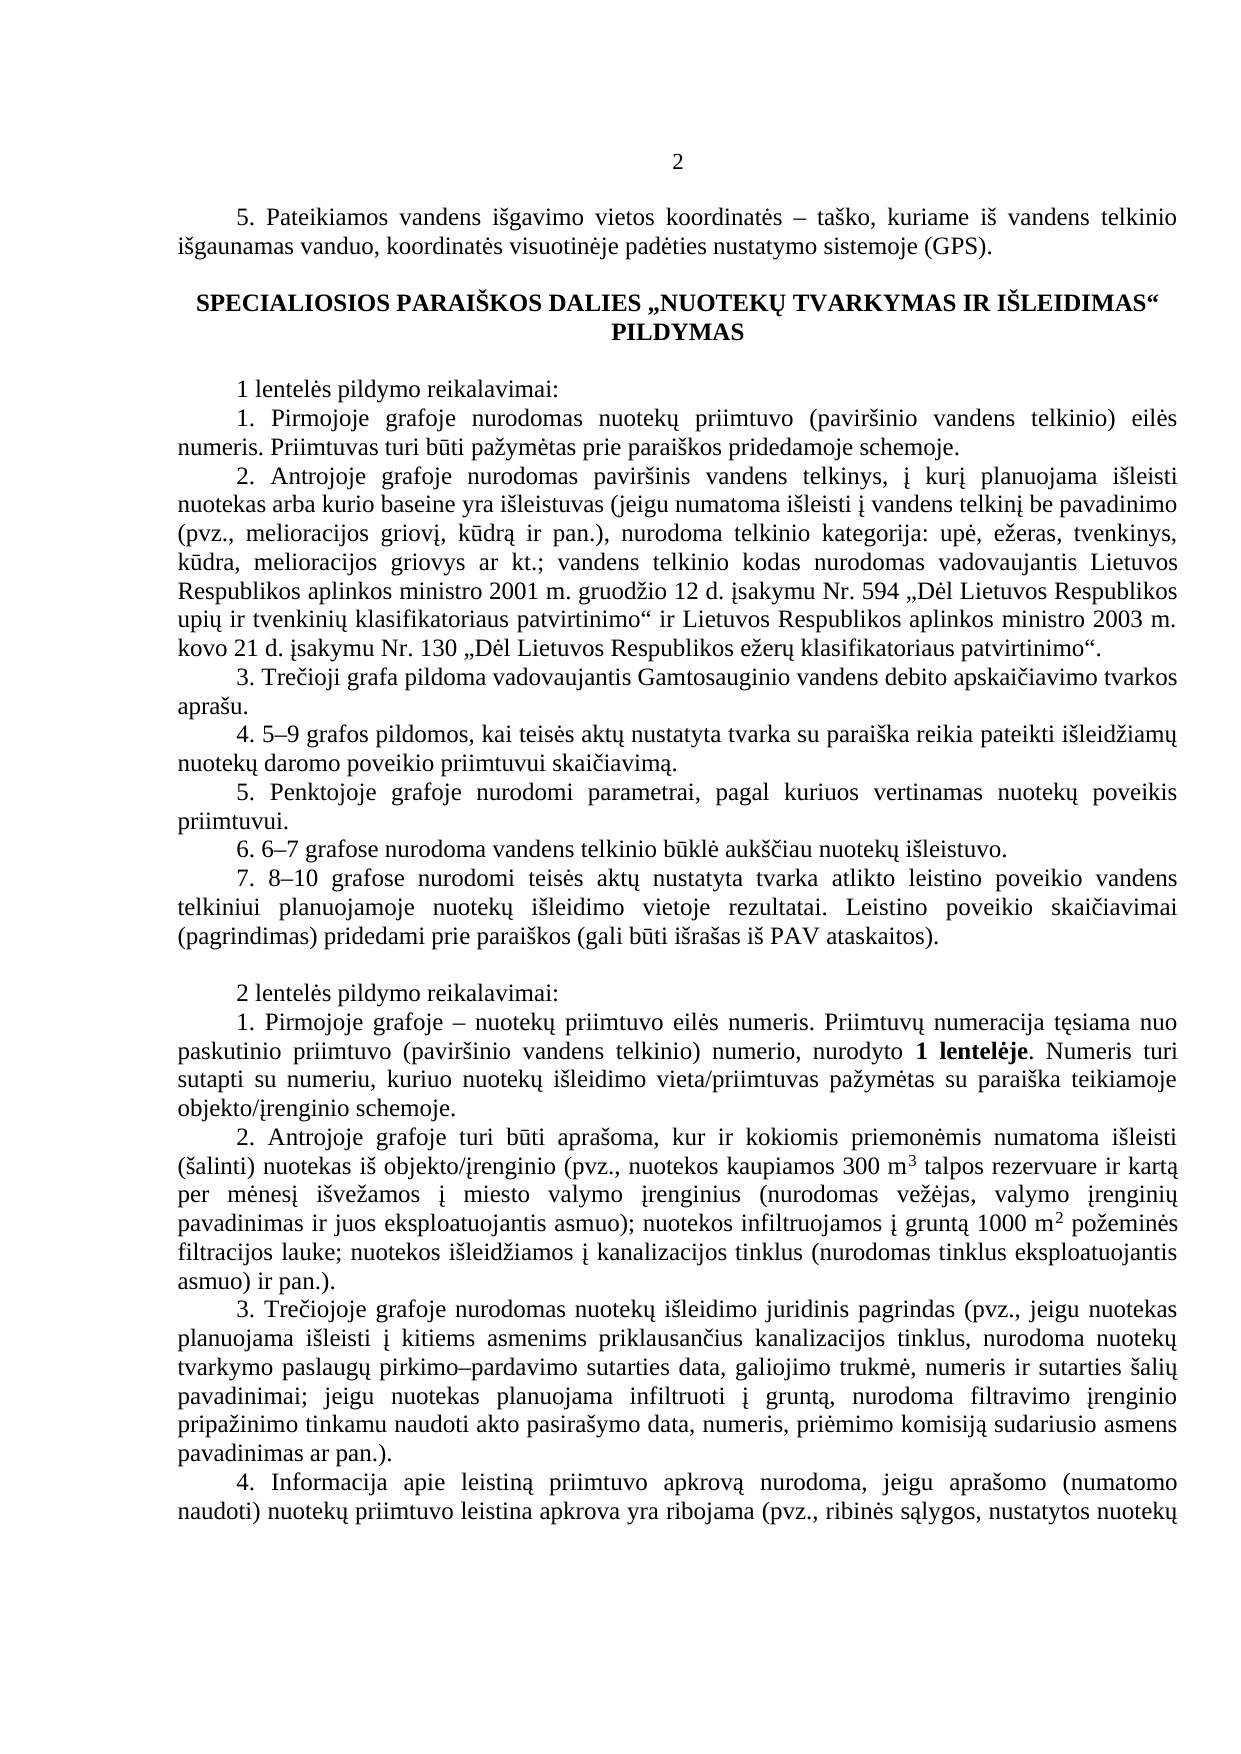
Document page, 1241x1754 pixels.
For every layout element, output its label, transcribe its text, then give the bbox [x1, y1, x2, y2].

text SPECIALIOSIOS PARAIŠKOS DALIES „NUOTEKŲ TVARKYMAS IR IŠLEIDIMAS“ PILDYMAS [177, 288, 1178, 346]
text 2. antrojoje grafoje nurodomas paviršinis vandens telkinys, į kurį planuojama išleisti nuotekas arba kurio baseine yra išleistuvas (jeigu numatoma išleisti į vandens telkinį be pavadinimo (pvz., melioracijos griovį, kūdrą ir pan.), nurodoma telkinio kategorija: upė, ežeras, tvenkinys, kūdra, melioracijos griovys ar kt.; vandens telkinio kodas nurodomas vadovaujantis Lietuvos Respublikos aplinkos ministro 2001 m. gruodžio 12 d. įsakymu Nr. 594 „Dėl Lietuvos Respublikos upių ir tvenkinių klasifikatoriaus patvirtinimo“ ir Lietuvos Respublikos aplinkos ministro 2003 m. kovo 21 d. įsakymu Nr. 130 „Dėl Lietuvos Respublikos ežerų klasifikatoriaus patvirtinimo“. [177, 461, 1178, 662]
text 7. 8–10 grafose nurodomi teisės aktų nustatyta tvarka atlikto leistino poveikio vandens telkiniui planuojamoje nuotekų išleidimo vietoje rezultatai. Leistino poveikio skaičiavimai (pagrindimas) pridedami prie paraiškos (gali būti išrašas iš PAV ataskaitos). [177, 863, 1178, 949]
text 5. penktojoje grafoje nurodomi parametrai, pagal kuriuos vertinamas nuotekų poveikis priimtuvui. [177, 777, 1178, 834]
text 3. trečioji grafa pildoma vadovaujantis Gamtosauginio vandens debito apskaičiavimo tvarkos aprašu. [177, 662, 1178, 719]
text 4. informacija apie leistiną priimtuvo apkrovą nurodoma, jeigu aprašomo (numatomo naudoti) nuotekų priimtuvo leistina apkrova yra ribojama (pvz., ribinės sąlygos, nustatytos nuotekų [177, 1467, 1178, 1524]
text 5. Pateikiamos vandens išgavimo vietos koordinatės – taško, kuriame iš vandens telkinio išgaunamas vanduo, koordinatės visuotinėje padėties nustatymo sistemoje (GPS). [177, 202, 1178, 259]
text 2. antrojoje grafoje turi būti aprašoma, kur ir kokiomis priemonėmis numatoma išleisti (šalinti) nuotekas iš objekto/įrenginio (pvz., nuotekos kaupiamos 300 m3 talpos rezervuare ir kartą per mėnesį išvežamos į miesto valymo įrenginius (nurodomas vežėjas, valymo įrenginių pavadinimas ir juos eksploatuojantis asmuo); nuotekos infiltruojamos į gruntą 1000 m2 požeminės filtracijos lauke; nuotekos išleidžiamos į kanalizacijos tinklus (nurodomas tinklus eksploatuojantis asmuo) ir pan.). [177, 1122, 1178, 1294]
text 3. trečiojoje grafoje nurodomas nuotekų išleidimo juridinis pagrindas (pvz., jeigu nuotekas planuojama išleisti į kitiems asmenims priklausančius kanalizacijos tinklus, nurodoma nuotekų tvarkymo paslaugų pirkimo–pardavimo sutarties data, galiojimo trukmė, numeris ir sutarties šalių pavadinimai; jeigu nuotekas planuojama infiltruoti į gruntą, nurodoma filtravimo įrenginio pripažinimo tinkamu naudoti akto pasirašymo data, numeris, priėmimo komisiją sudariusio asmens pavadinimas ar pan.). [177, 1294, 1178, 1467]
text 1. Pirmojoje grafoje nurodomas nuotekų priimtuvo (paviršinio vandens telkinio) eilės numeris. Priimtuvas turi būti pažymėtas prie paraiškos pridedamoje schemoje. [177, 403, 1178, 461]
text 2 lentelės pildymo reikalavimai: [177, 978, 1178, 1007]
text 1. pirmojoje grafoje – nuotekų priimtuvo eilės numeris. Priimtuvų numeracija tęsiama nuo paskutinio priimtuvo (paviršinio vandens telkinio) numerio, nurodyto 1 lentelėje. Numeris turi sutapti su numeriu, kuriuo nuotekų išleidimo vieta/priimtuvas pažymėtas su paraiška teikiamoje objekto/įrenginio schemoje. [177, 1007, 1178, 1122]
text 4. 5–9 grafos pildomos, kai teisės aktų nustatyta tvarka su paraiška reikia pateikti išleidžiamų nuotekų daromo poveikio priimtuvui skaičiavimą. [177, 719, 1178, 777]
text 6. 6–7 grafose nurodoma vandens telkinio būklė aukščiau nuotekų išleistuvo. [177, 834, 1178, 863]
text 1 lentelės pildymo reikalavimai: [177, 374, 1178, 403]
